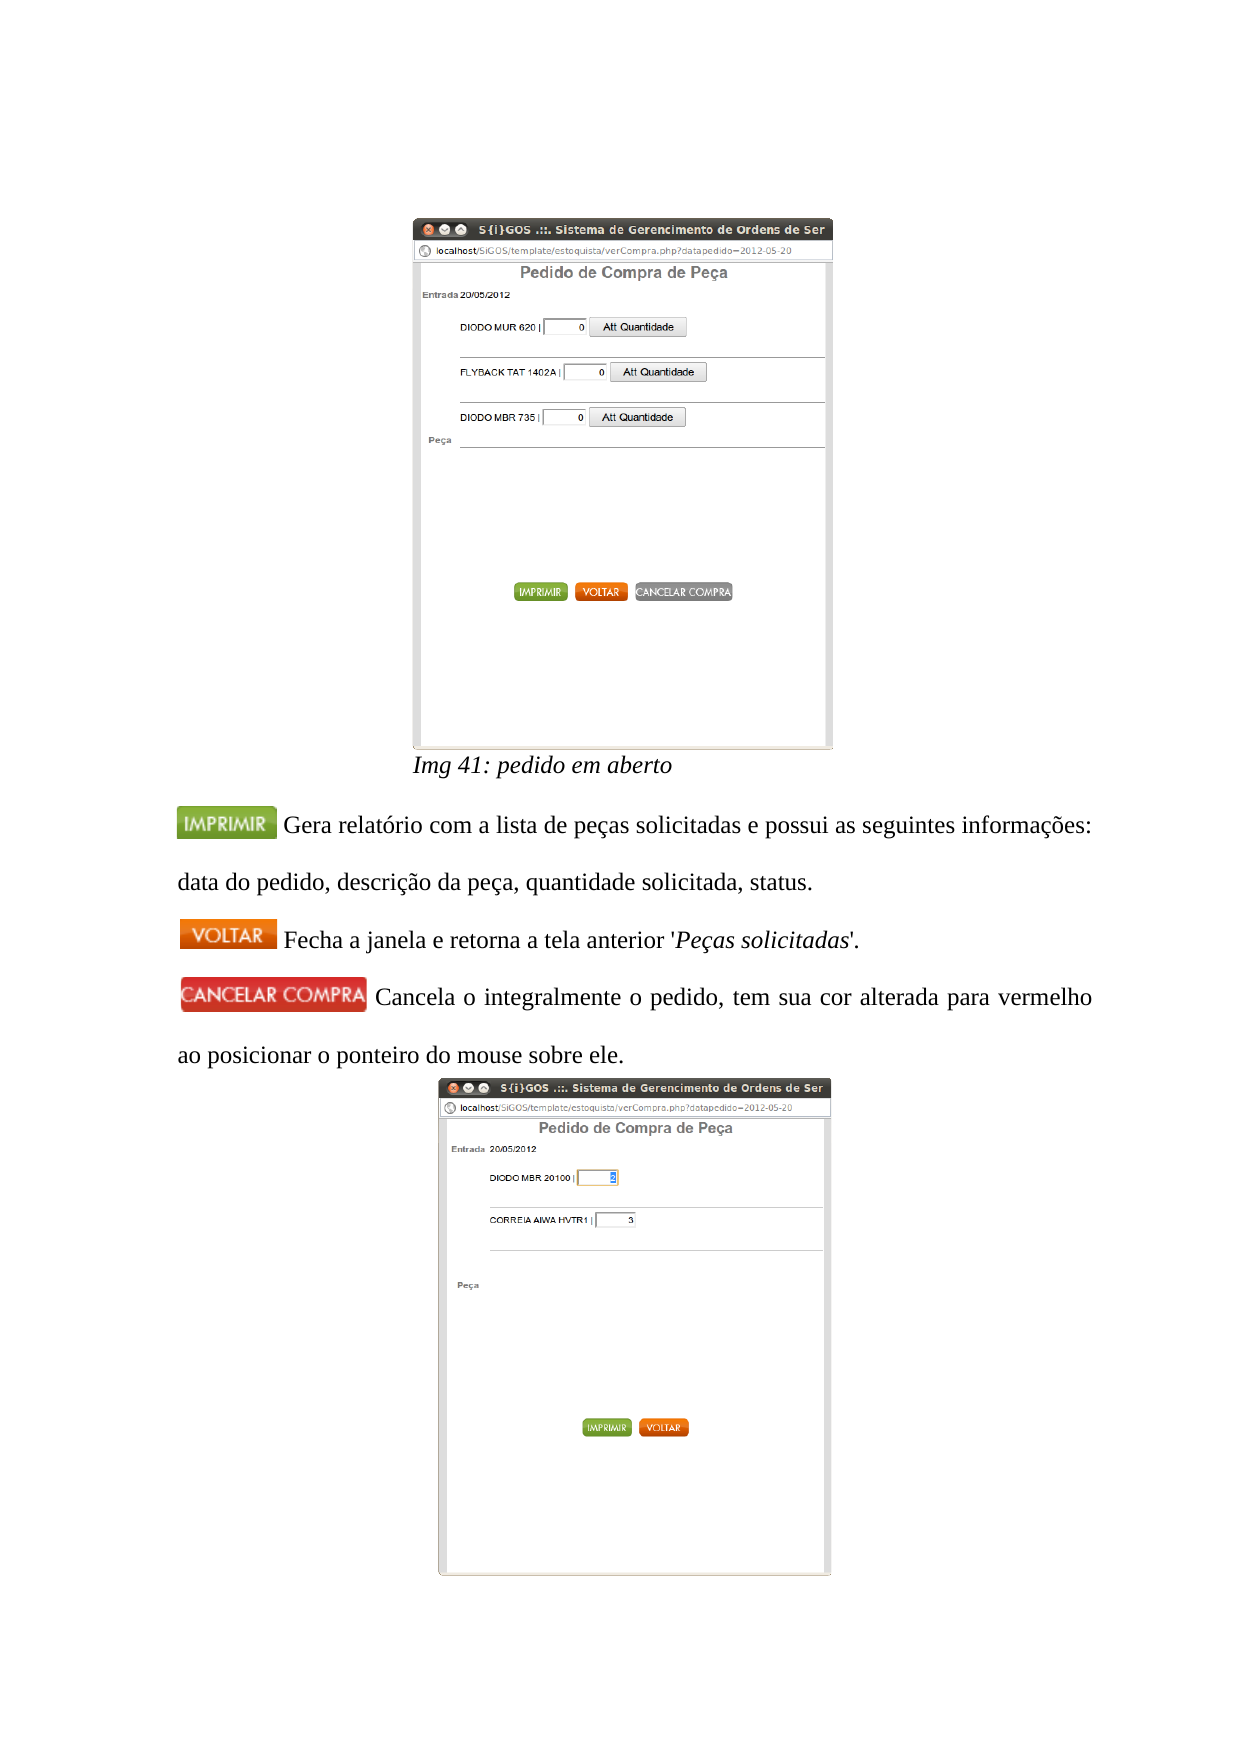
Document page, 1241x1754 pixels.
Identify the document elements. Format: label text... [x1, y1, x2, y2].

text Gera relatório com a lista de peças solicitadas e possui as seguintes informações: data do pedido, descrição da peça, quantidade solicitada, status. [177, 810, 1092, 896]
picture [176, 806, 277, 839]
text Cancela o integralmente o pedido, tem sua cor alterada para vermelho ao posicionar o ponteiro do mouse sobre ele. [177, 982, 1092, 1068]
picture [438, 1078, 832, 1576]
picture [180, 977, 367, 1012]
text Fecha a janela e retorna a tela anterior 'Peças solicitadas'. [177, 925, 1092, 953]
picture [412, 218, 833, 750]
text Img 41: pedido em aberto [413, 750, 833, 779]
picture [180, 919, 278, 949]
